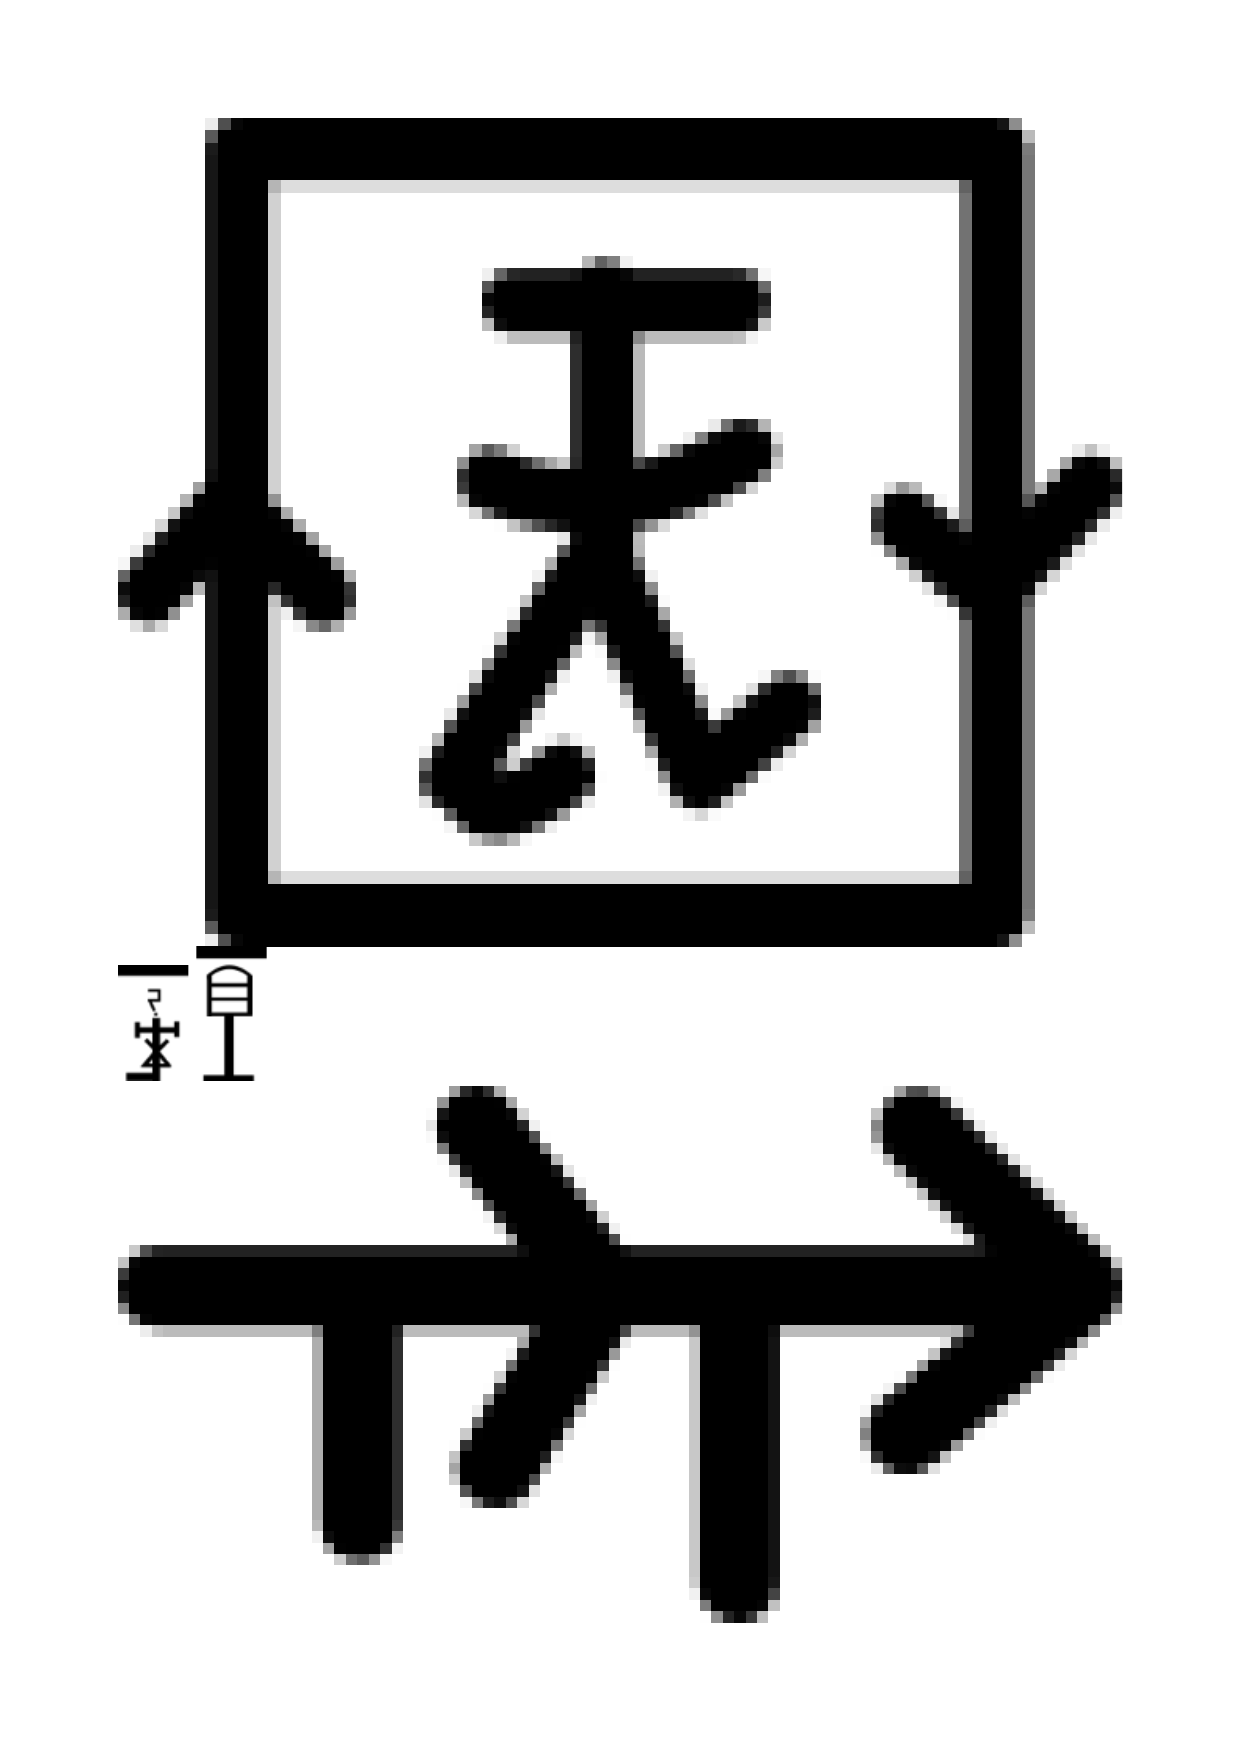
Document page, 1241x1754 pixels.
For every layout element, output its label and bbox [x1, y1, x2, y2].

picture [118, 118, 1123, 1081]
picture [118, 965, 189, 1081]
picture [118, 1086, 1123, 1623]
